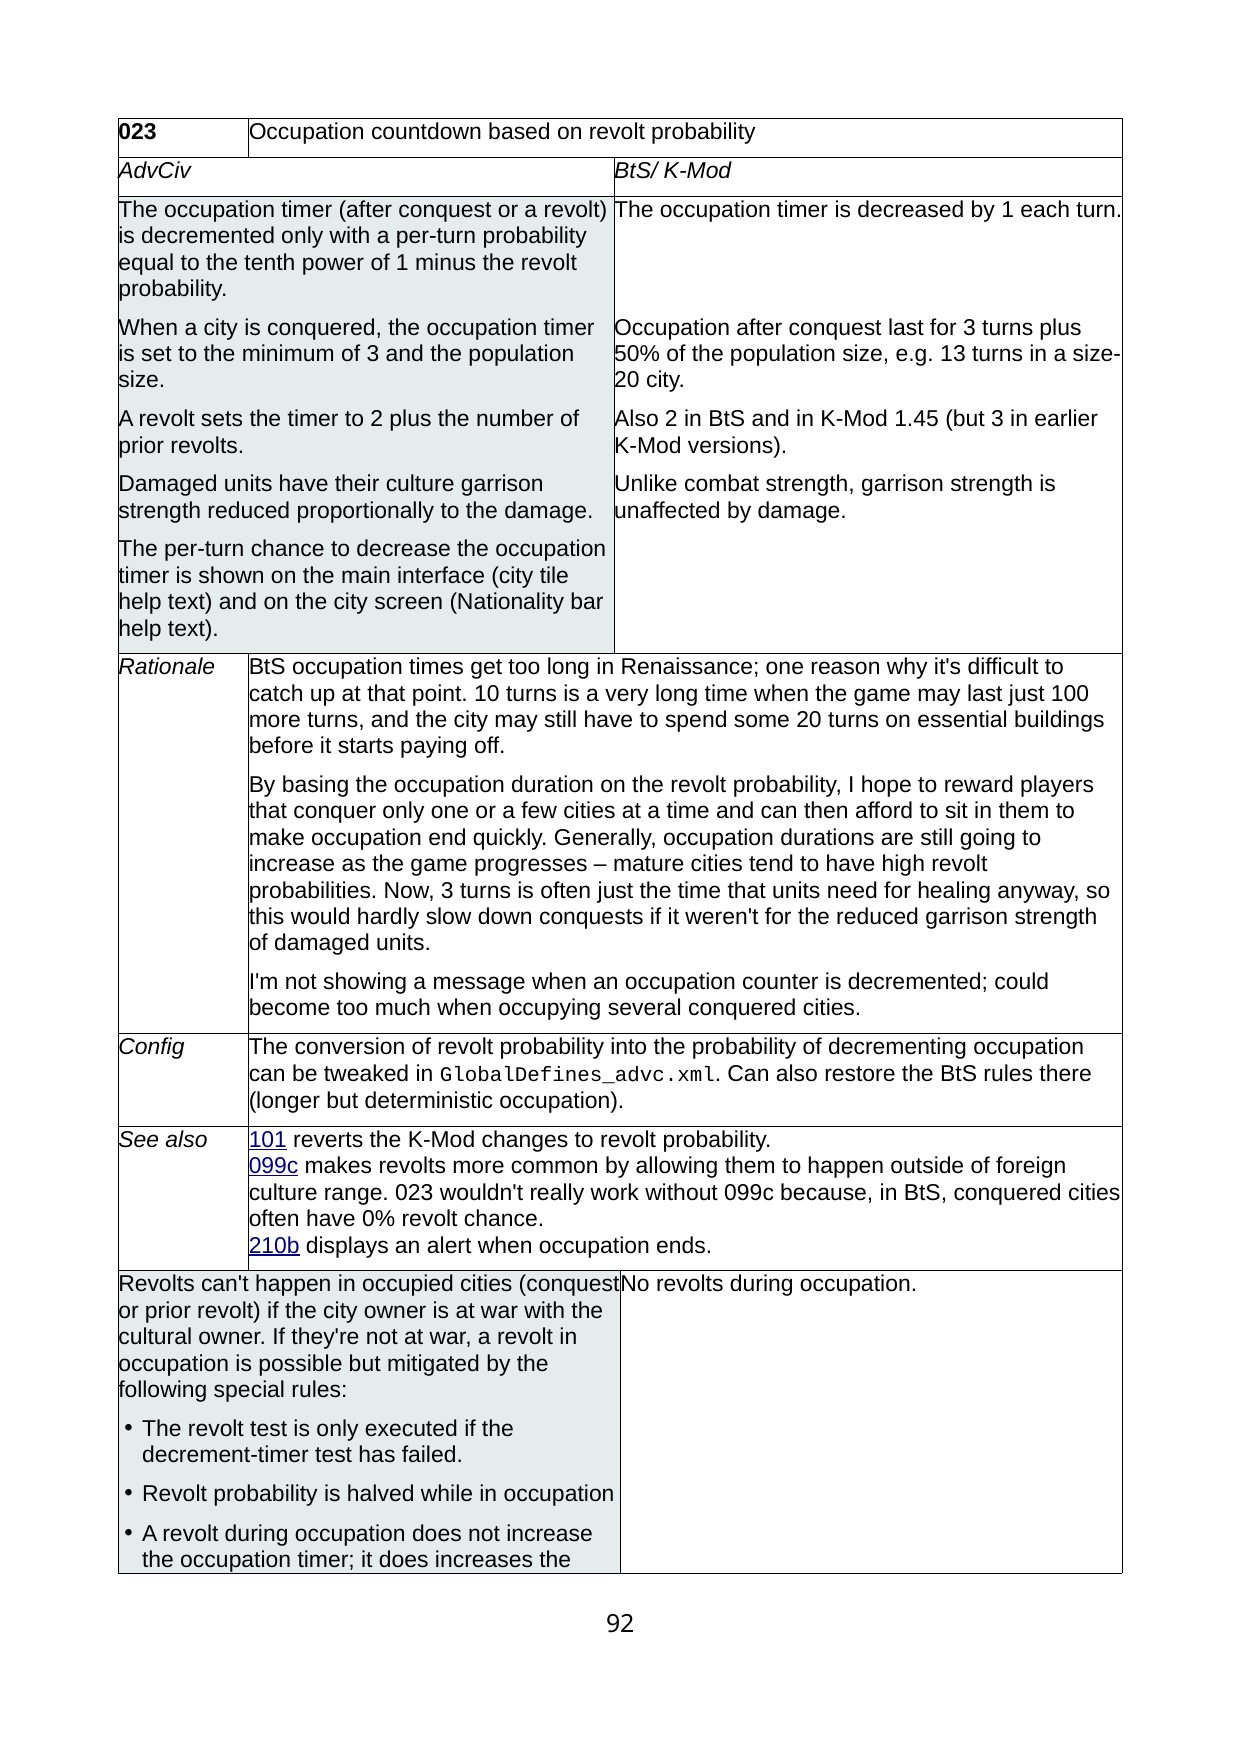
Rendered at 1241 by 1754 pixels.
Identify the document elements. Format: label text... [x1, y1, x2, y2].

table_cell The occupation timer is decreased by 1 each turn. Occupation after conquest last for 3 turns plus 50% of the population size, e.g. 13 turns in a size-20 city. Also 2 in BtS and in K-Mod 1.45 (but 3 in earlier K-Mod versions). Unlike combat strength, garrison strength is unaffected by damage. [615, 197, 1122, 653]
table_cell BtS occupation times get too long in Renaissance; one reason why it's difficult to catch up at that point. 10 turns is a very long time when the game may last just 100 more turns, and the city may still have to spend some 20 turns on essential buildings before it starts paying off. By basing the occupation duration on the revolt probability, I hope to reward players that conquer only one or a few cities at a time and can then afford to sit in them to make occupation end quickly. Generally, occupation durations are still going to increase as the game progresses – mature cities tend to have high revolt probabilities. Now, 3 turns is often just the time that units need for healing anyway, so this would hardly slow down conquests if it weren't for the reduced garrison strength of damaged units. I'm not showing a message when an occupation counter is decremented; could become too much when occupying several conquered cities. [249, 654, 1122, 1033]
table_header 023 [119, 119, 248, 157]
table_cell AdvCiv [119, 158, 614, 196]
table_cell Revolts can't happen in occupied cities (conquest or prior revolt) if the city owner is at war with the cultural owner. If they're not at war, a revolt in occupation is possible but mitigated by the following special rules: The revolt test is only executed if the decrement-timer test has failed. Revolt probability is halved while in occupation A revolt during occupation does not increase the occupation timer; it does increases the [119, 1271, 620, 1573]
table_cell The occupation timer (after conquest or a revolt) is decremented only with a per-turn probability equal to the tenth power of 1 minus the revolt probability. When a city is conquered, the occupation timer is set to the minimum of 3 and the population size. A revolt sets the timer to 2 plus the number of prior revolts. Damaged units have their culture garrison strength reduced proportionally to the damage. The per-turn chance to decrease the occupation timer is shown on the main interface (city tile help text) and on the city screen (Nationality bar help text). [119, 197, 614, 653]
table_cell See also [119, 1127, 248, 1270]
table_cell No revolts during occupation. [621, 1271, 1122, 1573]
table_cell 101 reverts the K-Mod changes to revolt probability. 099c makes revolts more common by allowing them to happen outside of foreign culture range. 023 wouldn't really work without 099c because, in BtS, conquered cities often have 0% revolt chance. 210b displays an alert when occupation ends. [249, 1127, 1122, 1270]
table_cell BtS/ K-Mod [615, 158, 1122, 196]
table_cell The conversion of revolt probability into the probability of decrementing occupation can be tweaked in GlobalDefines_advc.xml. Can also restore the BtS rules there (longer but deterministic occupation). [249, 1034, 1122, 1126]
table_cell Config [119, 1034, 248, 1126]
table_header Occupation countdown based on revolt probability [249, 119, 1122, 157]
table_cell Rationale [119, 654, 248, 1033]
